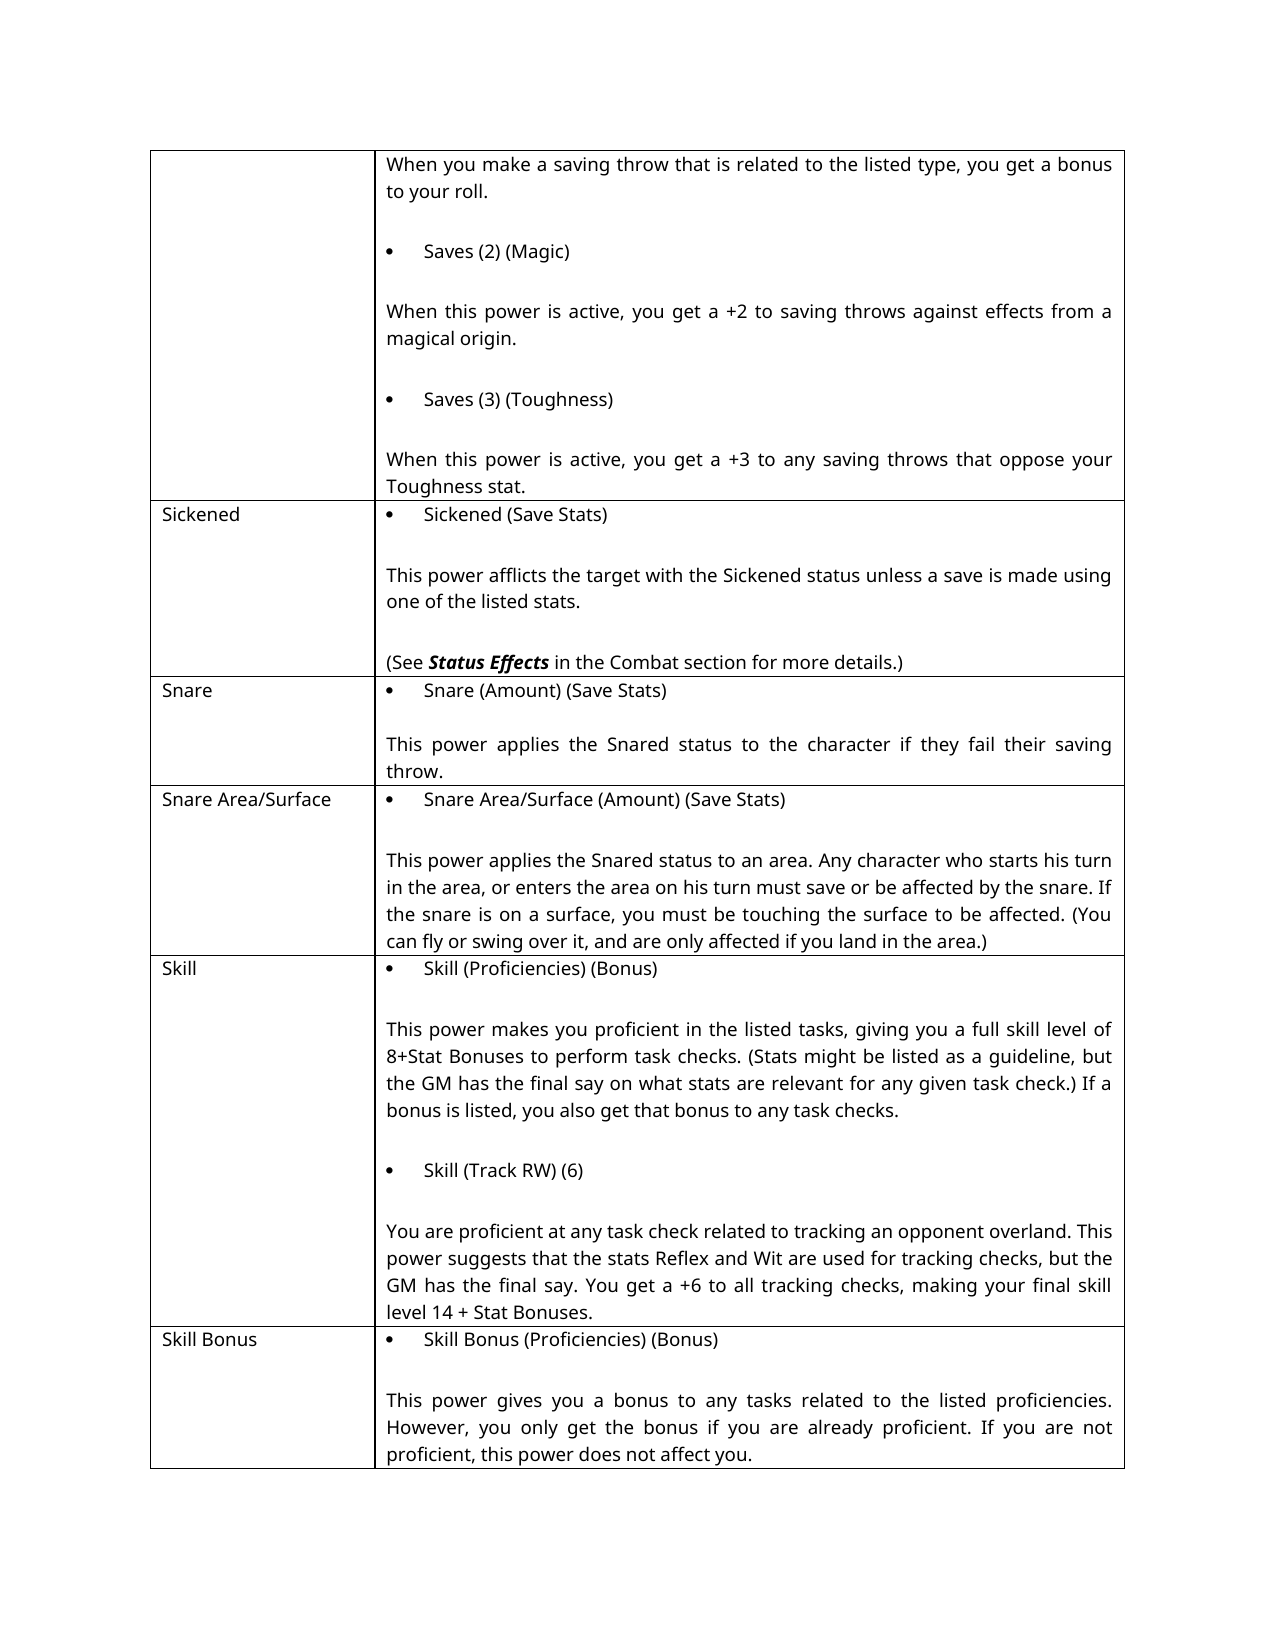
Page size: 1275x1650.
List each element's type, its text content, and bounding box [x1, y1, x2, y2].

table_cell Snare (Amount) (Save Stats) This power applies the Snared status to the character if they fail their saving throw. [376, 677, 1124, 785]
table_cell When you make a saving throw that is related to the listed type, you get a bonus to your roll. Saves (2) (Magic) When this power is active, you get a +2 to saving throws against effects from a magical origin. Saves (3) (Toughness) When this power is active, you get a +3 to any saving throws that oppose your Toughness stat. [376, 151, 1124, 500]
table_cell Snare [151, 677, 374, 785]
table_cell Skill Bonus (Proficiencies) (Bonus) This power gives you a bonus to any tasks related to the listed proficiencies. However, you only get the bonus if you are already proficient. If you are not proficient, this power does not affect you. [376, 1327, 1124, 1468]
table_cell Skill [151, 956, 374, 1326]
table_cell Snare Area/Surface [151, 786, 374, 955]
table_cell Skill Bonus [151, 1327, 374, 1468]
table_cell Sickened (Save Stats) This power afflicts the target with the Sickened status unless a save is made using one of the listed stats. (See Status Effects in the Combat section for more details.) [376, 501, 1124, 676]
table_cell [151, 151, 374, 500]
table_cell Skill (Proficiencies) (Bonus) This power makes you proficient in the listed tasks, giving you a full skill level of 8+Stat Bonuses to perform task checks. (Stats might be listed as a guideline, but the GM has the final say on what stats are relevant for any given task check.) If a bonus is listed, you also get that bonus to any task checks. Skill (Track RW) (6) You are proficient at any task check related to tracking an opponent overland. This power suggests that the stats Reflex and Wit are used for tracking checks, but the GM has the final say. You get a +6 to all tracking checks, making your final skill level 14 + Stat Bonuses. [376, 956, 1124, 1326]
table_cell Sickened [151, 501, 374, 676]
table_cell Snare Area/Surface (Amount) (Save Stats) This power applies the Snared status to an area. Any character who starts his turn in the area, or enters the area on his turn must save or be affected by the snare. If the snare is on a surface, you must be touching the surface to be affected. (You can fly or swing over it, and are only affected if you land in the area.) [376, 786, 1124, 955]
